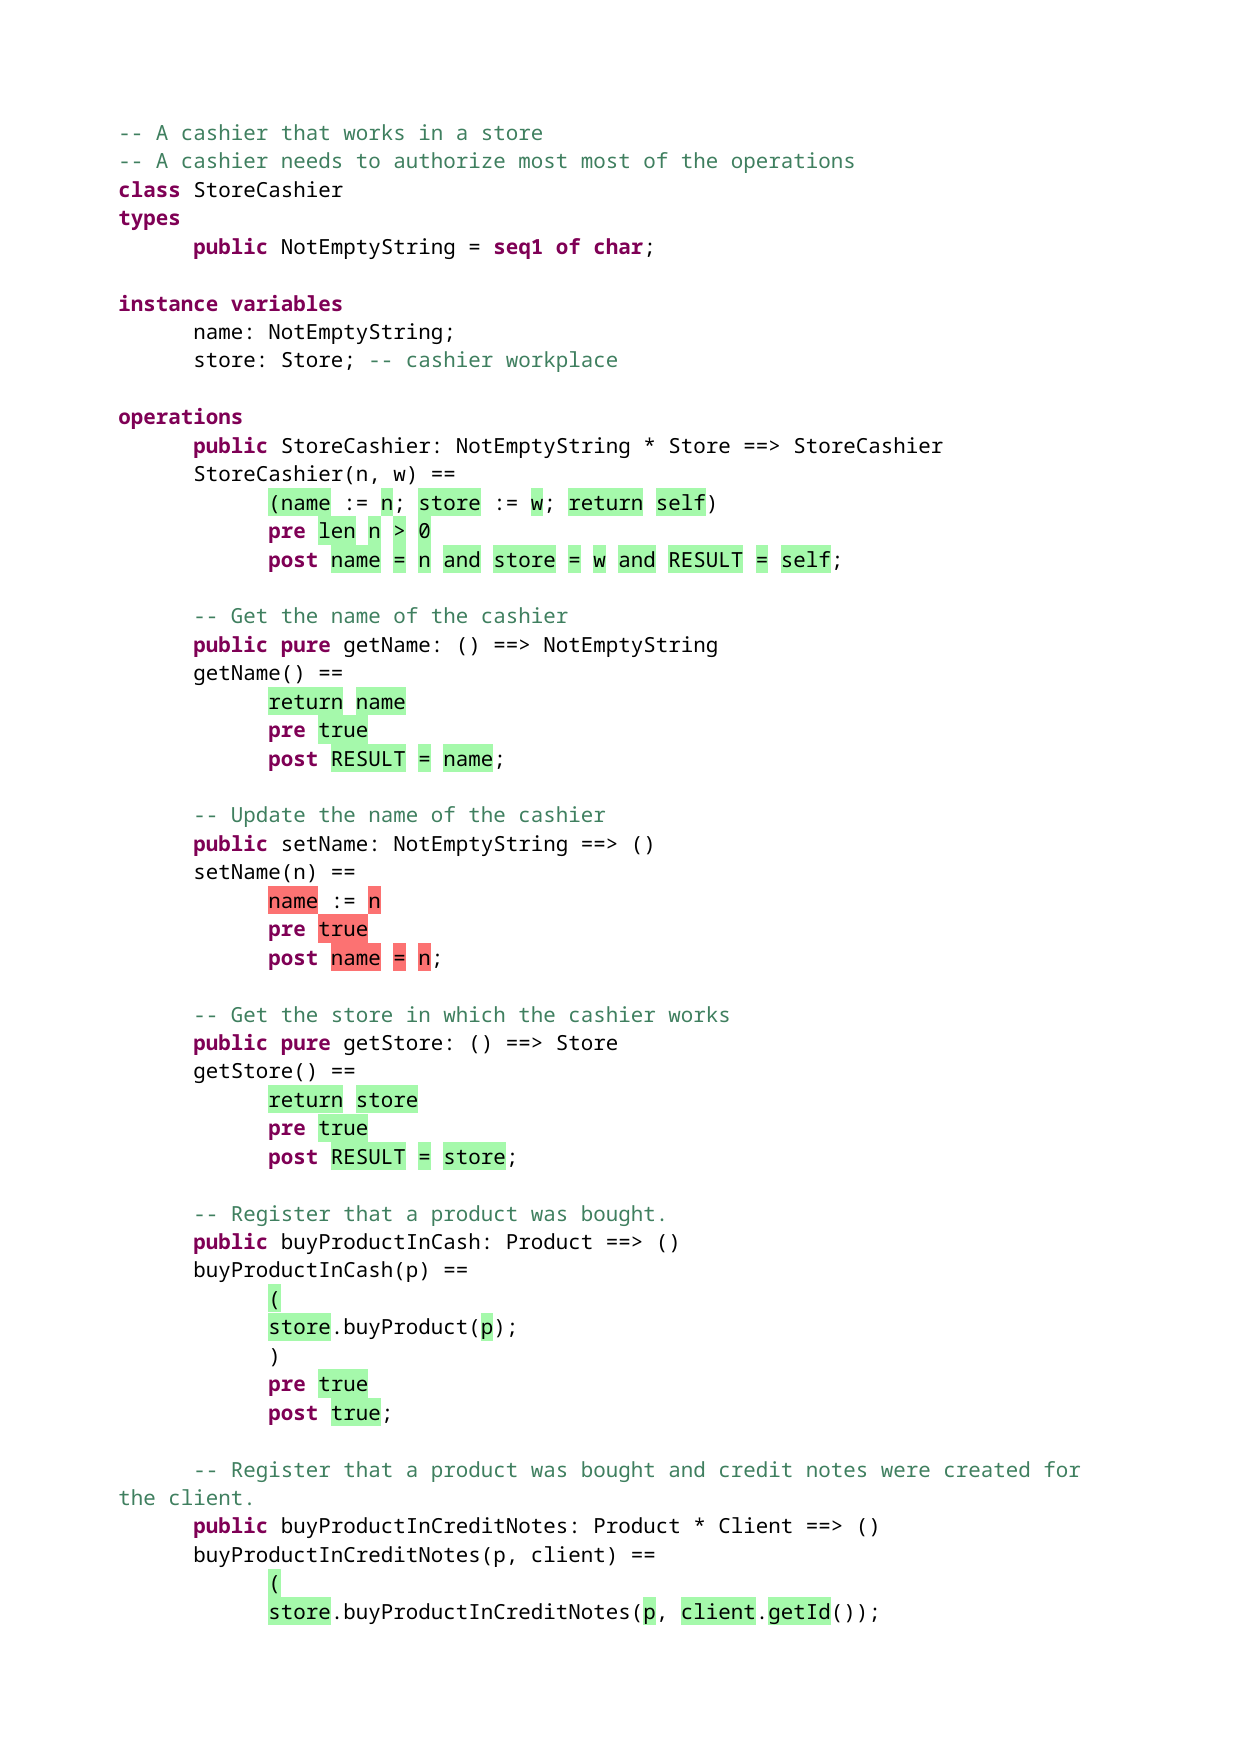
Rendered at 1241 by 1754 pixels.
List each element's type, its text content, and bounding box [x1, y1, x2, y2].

text public pure getStore: () ==> Store [118, 1028, 1122, 1057]
text store: Store; -- cashier workplace [118, 346, 1122, 374]
text name := n [118, 886, 1122, 914]
text types [118, 203, 1122, 232]
text -- A cashier that works in a store [118, 118, 1122, 147]
text operations [118, 402, 1122, 431]
text buyProductInCash(p) == [118, 1256, 1122, 1284]
text pre true [118, 1113, 1122, 1142]
text class StoreCashier [118, 175, 1122, 203]
text public buyProductInCreditNotes: Product * Client ==> () [118, 1512, 1122, 1540]
text post true; [118, 1398, 1122, 1426]
text store.buyProduct(p); [118, 1312, 1122, 1341]
text post RESULT = store; [118, 1142, 1122, 1170]
text return store [118, 1085, 1122, 1113]
text public StoreCashier: NotEmptyString * Store ==> StoreCashier [118, 431, 1122, 459]
text ( [118, 1568, 1122, 1597]
text getName() == [118, 658, 1122, 687]
text -- Register that a product was bought and credit notes were created for the client. [118, 1455, 1122, 1512]
text -- Register that a product was bought. [118, 1199, 1122, 1227]
text pre true [118, 1369, 1122, 1398]
text (name := n; store := w; return self) [118, 488, 1122, 516]
text public pure getName: () ==> NotEmptyString [118, 630, 1122, 658]
text -- A cashier needs to authorize most most of the operations [118, 147, 1122, 175]
text return name [118, 687, 1122, 715]
text -- Update the name of the cashier [118, 801, 1122, 829]
text post name = n and store = w and RESULT = self; [118, 545, 1122, 573]
text public NotEmptyString = seq1 of char; [118, 232, 1122, 260]
text pre true [118, 715, 1122, 744]
text pre true [118, 914, 1122, 943]
text name: NotEmptyString; [118, 317, 1122, 346]
text getStore() == [118, 1057, 1122, 1085]
text ( [118, 1284, 1122, 1312]
text StoreCashier(n, w) == [118, 459, 1122, 488]
text pre len n > 0 [118, 516, 1122, 545]
text store.buyProductInCreditNotes(p, client.getId()); [118, 1597, 1122, 1625]
text setName(n) == [118, 857, 1122, 886]
text ) [118, 1341, 1122, 1369]
text public setName: NotEmptyString ==> () [118, 829, 1122, 857]
text -- Get the name of the cashier [118, 602, 1122, 630]
text -- Get the store in which the cashier works [118, 1000, 1122, 1028]
text instance variables [118, 289, 1122, 317]
text public buyProductInCash: Product ==> () [118, 1227, 1122, 1256]
text buyProductInCreditNotes(p, client) == [118, 1540, 1122, 1568]
text post RESULT = name; [118, 744, 1122, 772]
text post name = n; [118, 943, 1122, 971]
